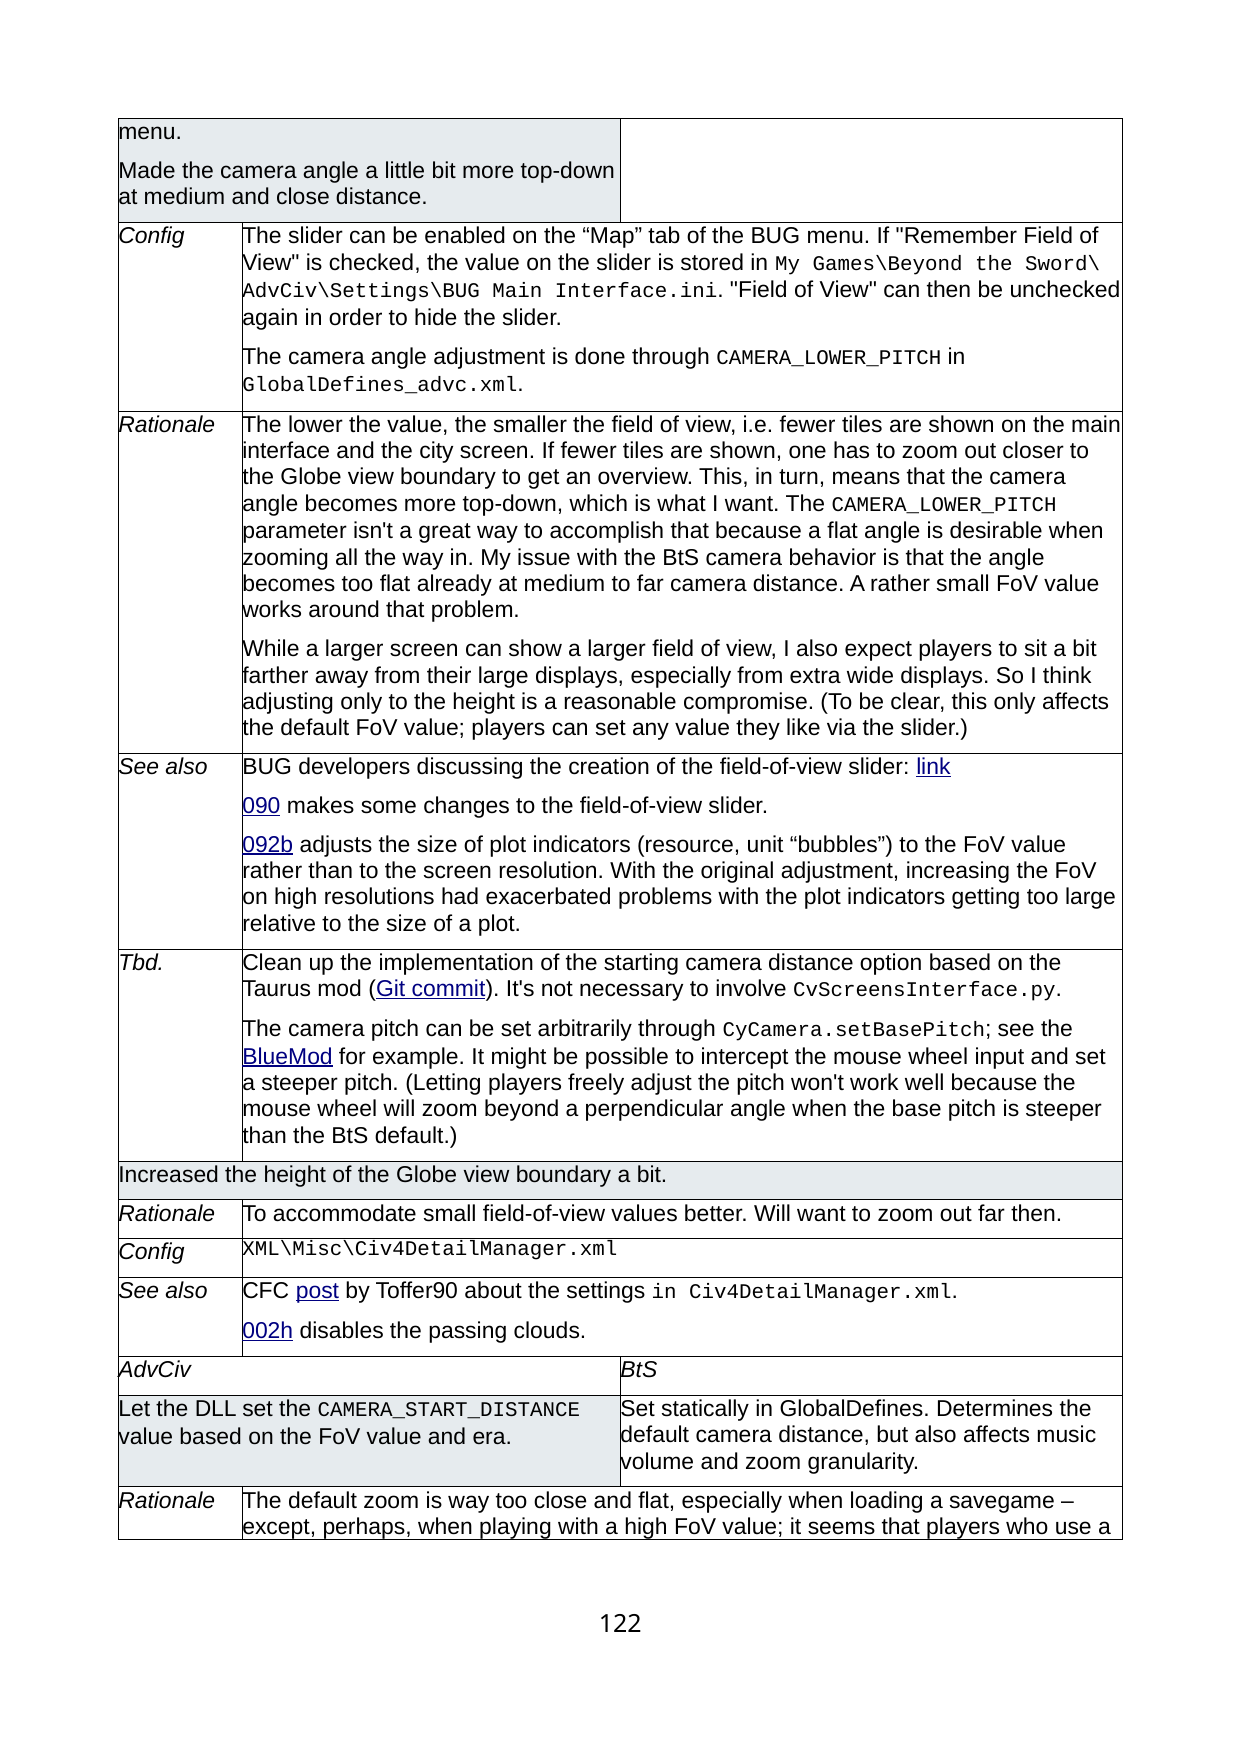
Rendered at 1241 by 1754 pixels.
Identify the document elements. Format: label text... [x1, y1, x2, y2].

table_cell BtS [621, 1357, 1122, 1395]
table_cell menu. Made the camera angle a little bit more top-down at medium and close distance. [119, 119, 620, 222]
table_cell CFC post by Toffer90 about the settings in Civ4DetailManager.xml. 002h disables the passing clouds. [243, 1278, 1122, 1356]
table_cell See also [119, 754, 242, 948]
table_cell Rationale [119, 1200, 242, 1238]
table_cell XML\Misc\Civ4DetailManager.xml [243, 1239, 1122, 1277]
table_cell [621, 119, 1122, 222]
table_cell Config [119, 1239, 242, 1277]
table_cell Config [119, 223, 242, 411]
table_cell The default zoom is way too close and flat, especially when loading a savegame – except, perhaps, when playing with a high FoV value; it seems that players who use a [243, 1487, 1122, 1539]
table_cell AdvCiv [119, 1357, 620, 1395]
table_cell Increased the height of the Globe view boundary a bit. [119, 1162, 1122, 1199]
table_cell Set statically in GlobalDefines. Determines the default camera distance, but also affects music volume and zoom granularity. [621, 1396, 1122, 1486]
table_cell BUG developers discussing the creation of the field-of-view slider: link 090 makes some changes to the field-of-view slider. 092b adjusts the size of plot indicators (resource, unit “bubbles”) to the FoV value rather than to the screen resolution. With the original adjustment, increasing the FoV on high resolutions had exacerbated problems with the plot indicators getting too large relative to the size of a plot. [243, 754, 1122, 948]
table_cell Let the DLL set the CAMERA_START_DISTANCE value based on the FoV value and era. [119, 1396, 620, 1486]
table_cell Rationale [119, 412, 242, 753]
table_cell To accommodate small field-of-view values better. Will want to zoom out far then. [243, 1200, 1122, 1238]
table_cell Clean up the implementation of the starting camera distance option based on the Taurus mod (Git commit). It's not necessary to involve CvScreensInterface.py. The camera pitch can be set arbitrarily through CyCamera.setBasePitch; see the BlueMod for example. It might be possible to intercept the mouse wheel input and set a steeper pitch. (Letting players freely adjust the pitch won't work well because the mouse wheel will zoom beyond a perpendicular angle when the base pitch is steeper than the BtS default.) [243, 950, 1122, 1161]
table_cell See also [119, 1278, 242, 1356]
table_cell Tbd. [119, 950, 242, 1161]
table_cell Rationale [119, 1487, 242, 1539]
table_cell The slider can be enabled on the “Map” tab of the BUG menu. If "Remember Field of View" is checked, the value on the slider is stored in My Games\Beyond the Sword\AdvCiv\Settings\BUG Main Interface.ini. "Field of View" can then be unchecked again in order to hide the slider. The camera angle adjustment is done through CAMERA_LOWER_PITCH in GlobalDefines_advc.xml. [243, 223, 1122, 411]
table_cell The lower the value, the smaller the field of view, i.e. fewer tiles are shown on the main interface and the city screen. If fewer tiles are shown, one has to zoom out closer to the Globe view boundary to get an overview. This, in turn, means that the camera angle becomes more top-down, which is what I want. The CAMERA_LOWER_PITCH parameter isn't a great way to accomplish that because a flat angle is desirable when zooming all the way in. My issue with the BtS camera behavior is that the angle becomes too flat already at medium to far camera distance. A rather small FoV value works around that problem. While a larger screen can show a larger field of view, I also expect players to sit a bit farther away from their large displays, especially from extra wide displays. So I think adjusting only to the height is a reasonable compromise. (To be clear, this only affects the default FoV value; players can set any value they like via the slider.) [243, 412, 1122, 753]
